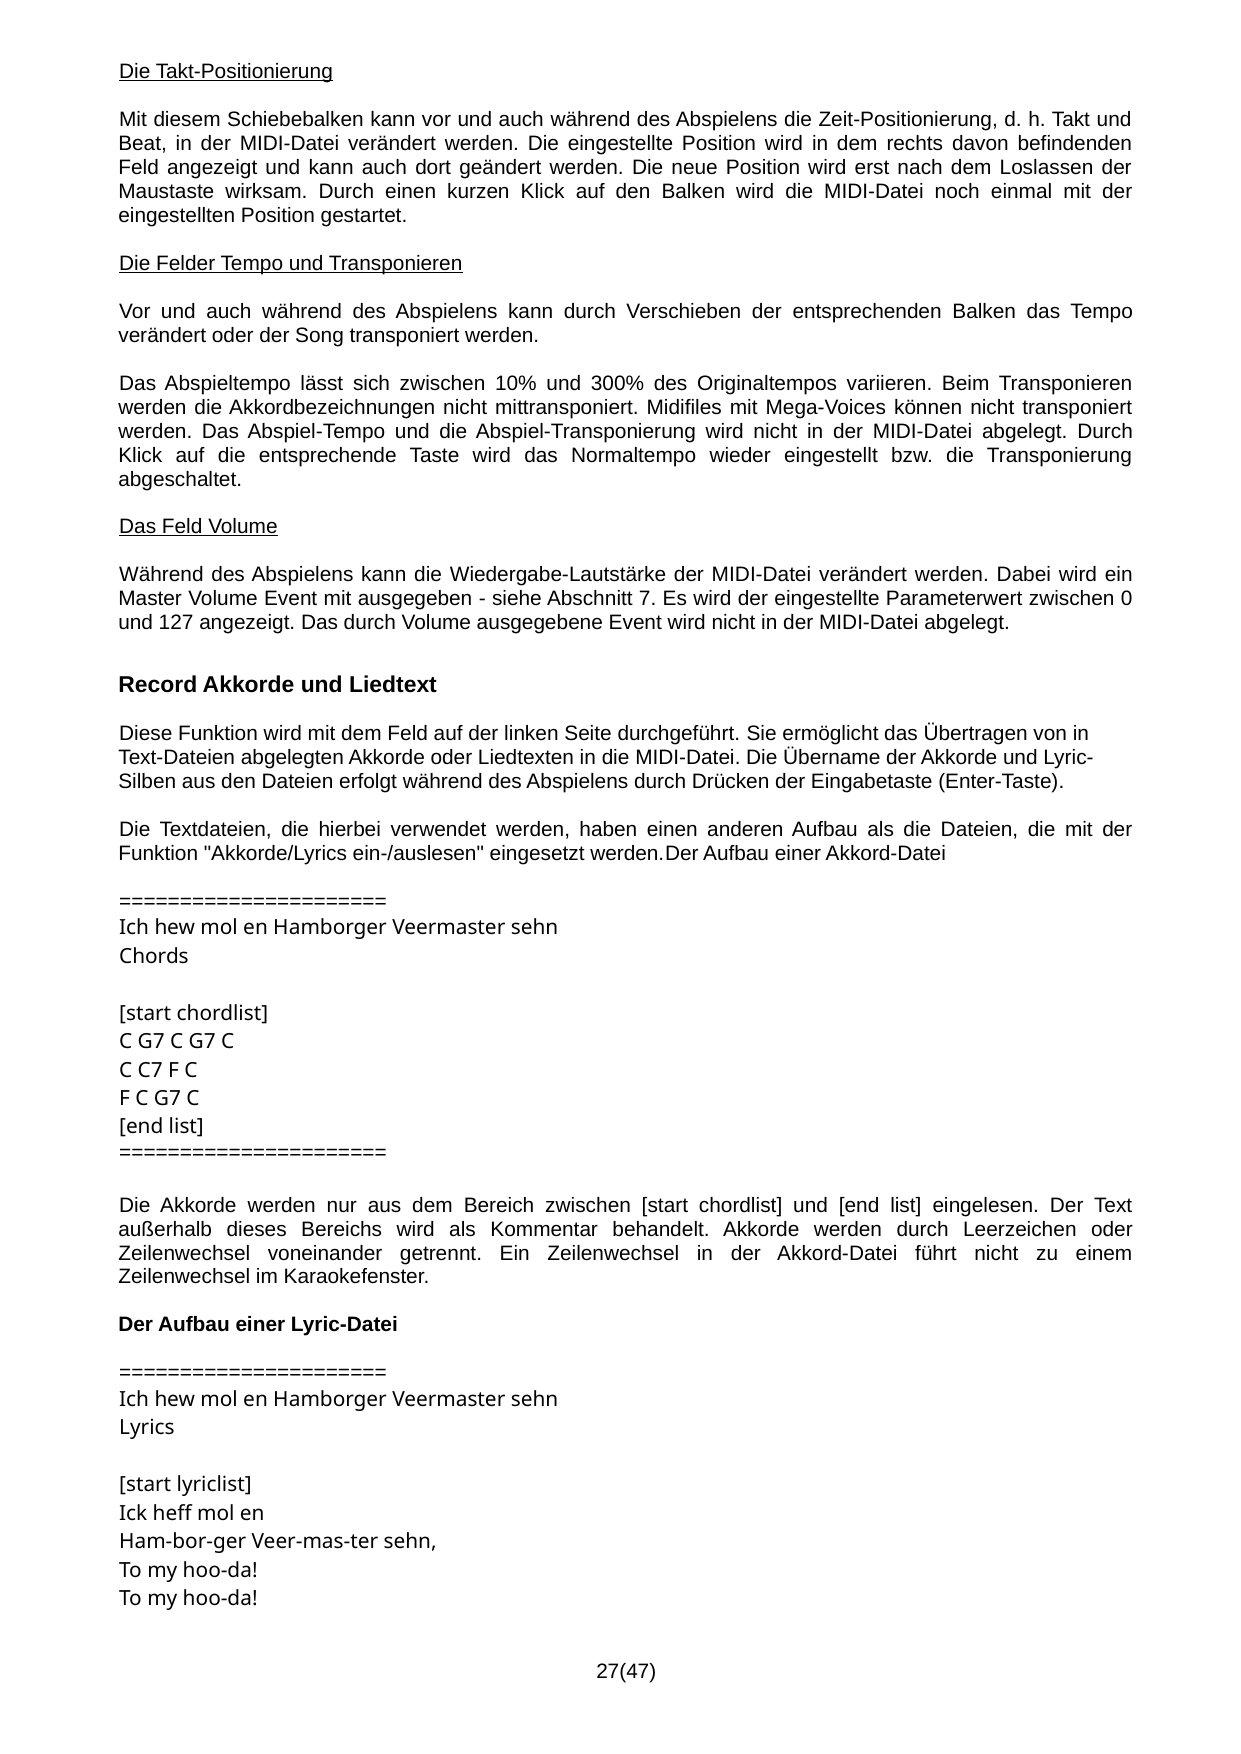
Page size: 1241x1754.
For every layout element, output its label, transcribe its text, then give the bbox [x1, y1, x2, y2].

text To my hoo-da! [118, 1555, 1134, 1583]
text Vor und auch während des Abspielens kann durch Verschieben der entsprechenden Balken das Tempo verändert oder der Song transponiert werden. [118, 299, 1134, 347]
text Ich hew mol en Hamborger Veermaster sehn [118, 912, 1134, 941]
text C C7 F C [118, 1055, 1134, 1083]
subtitle Record Akkorde und Liedtext [118, 671, 1134, 697]
text Die Akkorde werden nur aus dem Bereich zwischen [start chordlist] und [end list] eingelesen. Der Text außerhalb dieses Bereichs wird als Kommentar behandelt. Akkorde werden durch Leerzeichen oder Zeilenwechsel voneinander getrennt. Ein Zeilenwechsel in der Akkord-Datei führt nicht zu einem Zeilenwechsel im Karaokefenster. [118, 1192, 1134, 1288]
text Die Takt-Positionierung [118, 59, 1134, 83]
text Das Feld Volume [118, 514, 1134, 538]
text Während des Abspielens kann die Wiedergabe-Lautstärke der MIDI-Datei verändert werden. Dabei wird ein Master Volume Event mit ausgegeben - siehe Abschnitt 7. Es wird der eingestellte Parameterwert zwischen 0 und 127 angezeigt. Das durch Volume ausgegebene Event wird nicht in der MIDI-Datei abgelegt. [118, 562, 1134, 634]
text C G7 C G7 C [118, 1026, 1134, 1055]
text Diese Funktion wird mit dem Feld auf der linken Seite durchgeführt. Sie ermöglicht das Übertragen von in Text-Dateien abgelegten Akkorde oder Liedtexten in die MIDI-Datei. Die Übername der Akkorde und Lyric-Silben aus den Dateien erfolgt während des Abspielens durch Drücken der Eingabetaste (Enter-Taste). [118, 721, 1134, 793]
text Ham-bor-ger Veer-mas-ter sehn, [118, 1526, 1134, 1555]
text Das Abspieltempo lässt sich zwischen 10% und 300% des Originaltempos variieren. Beim Transponieren werden die Akkordbezeichnungen nicht mittransponiert. Midifiles mit Mega-Voices können nicht transponiert werden. Das Abspiel-Tempo und die Abspiel-Transponierung wird nicht in der MIDI-Datei abgelegt. Durch Klick auf die entsprechende Taste wird das Normaltempo wieder eingestellt bzw. die Transponierung abgeschaltet. [118, 371, 1134, 490]
text Mit diesem Schiebebalken kann vor und auch während des Abspielens die Zeit-Positionierung, d. h. Takt und Beat, in der MIDI-Datei verändert werden. Die eingestellte Position wird in dem rechts davon befindenden Feld angezeigt und kann auch dort geändert werden. Die neue Position wird erst nach dem Loslassen der Maustaste wirksam. Durch einen kurzen Klick auf den Balken wird die MIDI-Datei noch einmal mit der eingestellten Position gestartet. [118, 107, 1134, 227]
text [end list] [118, 1112, 1134, 1140]
text ====================== [118, 888, 1134, 912]
text ====================== [118, 1140, 1134, 1164]
text Die Textdateien, die hierbei verwendet werden, haben einen anderen Aufbau als die Dateien, die mit der Funktion "Akkorde/Lyrics ein-/auslesen" eingesetzt werden.Der Aufbau einer Akkord-Datei [118, 817, 1134, 864]
text Die Felder Tempo und Transponieren [118, 251, 1134, 275]
text To my hoo-da! [118, 1583, 1134, 1612]
text Lyrics [118, 1412, 1134, 1441]
text F C G7 C [118, 1083, 1134, 1112]
text [start chordlist] [118, 998, 1134, 1026]
subtitle Der Aufbau einer Lyric-Datei [118, 1312, 1134, 1336]
text Ich hew mol en Hamborger Veermaster sehn [118, 1384, 1134, 1412]
text [start lyriclist] [118, 1469, 1134, 1498]
text Chords [118, 941, 1134, 969]
text ====================== [118, 1360, 1134, 1384]
text Ick heff mol en [118, 1498, 1134, 1526]
